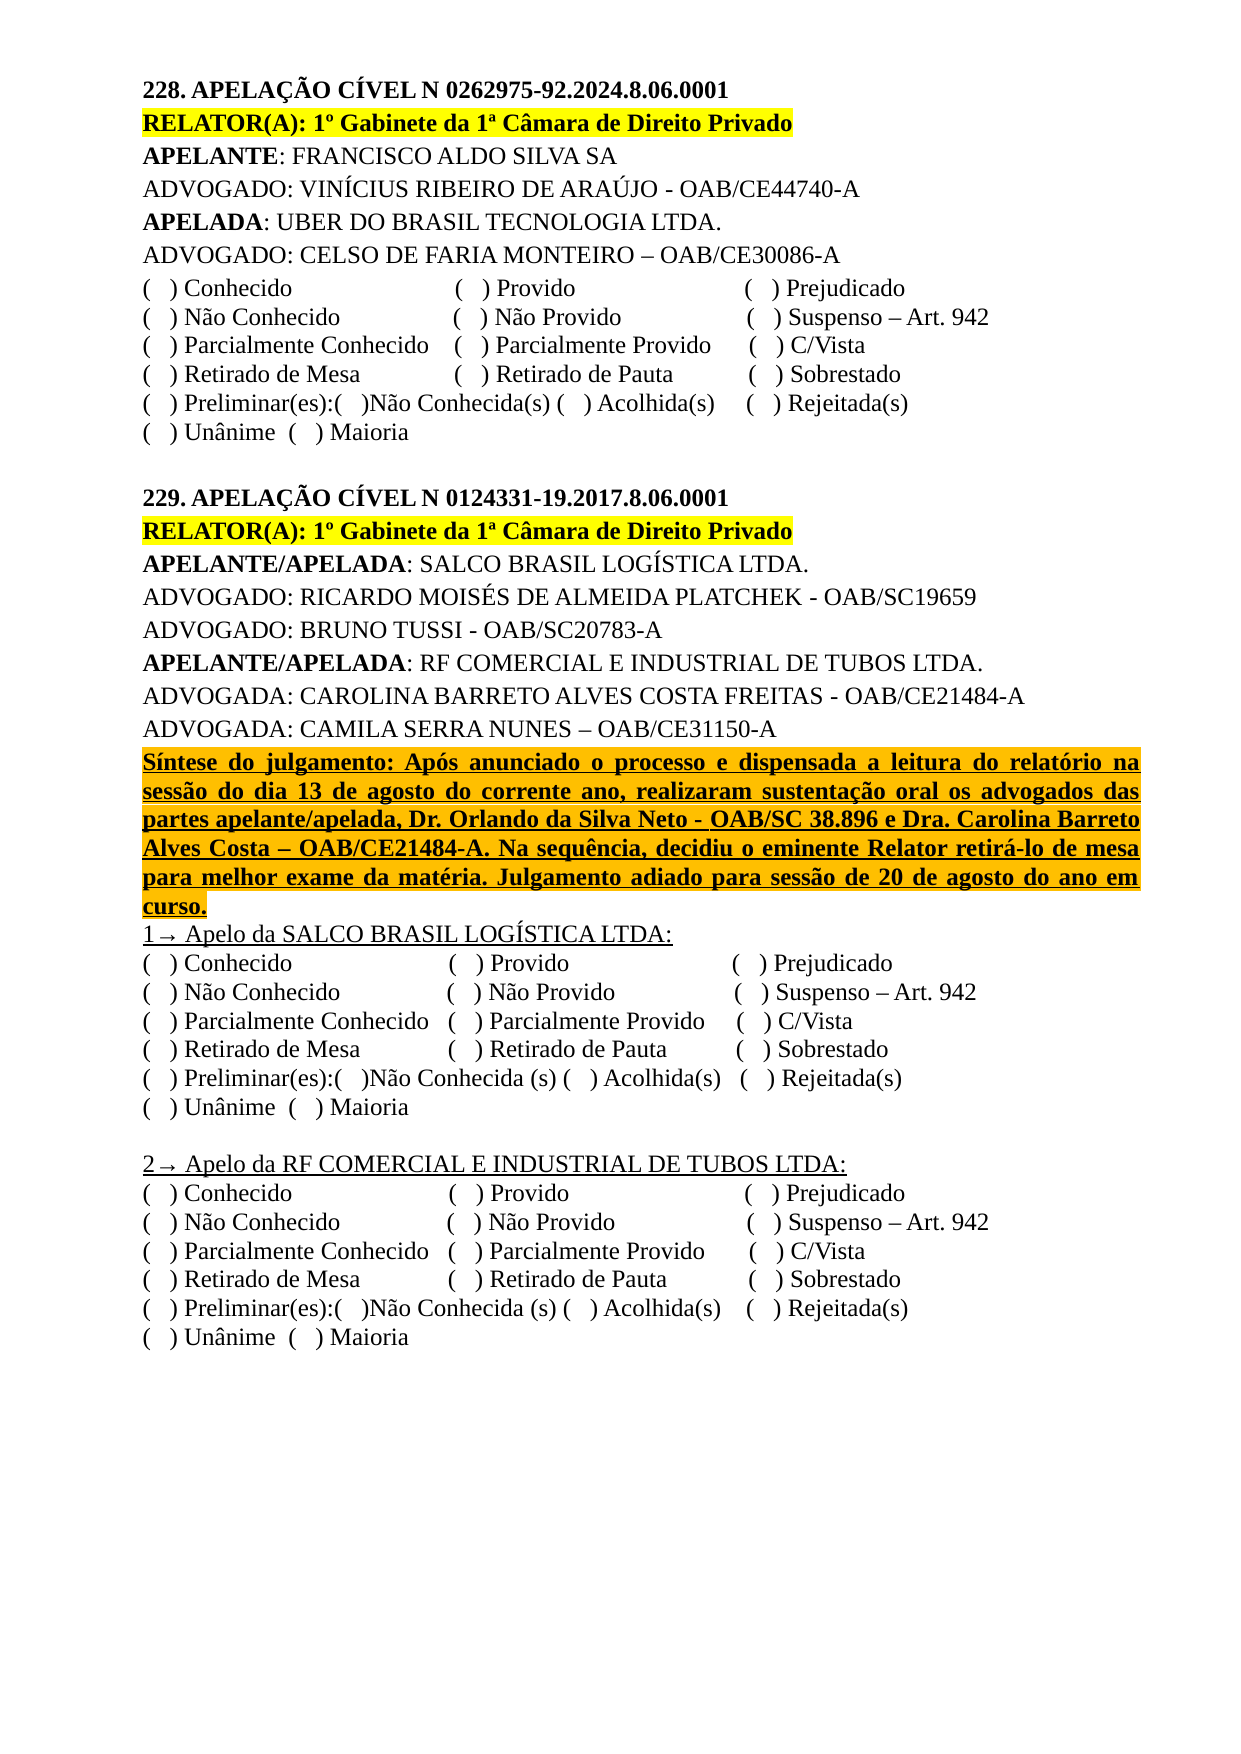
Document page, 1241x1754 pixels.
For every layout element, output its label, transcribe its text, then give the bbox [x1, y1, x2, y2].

text sessão do dia 13 de agosto do corrente ano, realizaram sustentação oral os advogados das [142, 773, 1141, 801]
text ( ) Parcialmente Conhecido ( ) Parcialmente Provido ( ) C/Vista [142, 1236, 1158, 1264]
text ( ) Preliminar(es):( )Não Conhecida (s) ( ) Acolhida(s) ( ) Rejeitada(s) [142, 1063, 1158, 1092]
text ( ) Preliminar(es):( )Não Conhecida (s) ( ) Acolhida(s) ( ) Rejeitada(s) [142, 1293, 1158, 1322]
text Síntese do julgamento: Após anunciado o processo e dispensada a leitura do relatório na [142, 747, 1141, 772]
text 2→ Apelo da RF COMERCIAL E INDUSTRIAL DE TUBOS LTDA: [142, 1149, 1141, 1178]
text ( ) Conhecido ( ) Provido ( ) Prejudicado [142, 1178, 1141, 1207]
text ( ) Não Conhecido ( ) Não Provido ( ) Suspenso – Art. 942 [142, 1207, 1158, 1236]
text partes apelante/apelada, Dr. Orlando da Silva Neto - OAB/SC 38.896 e Dra. Carolina Barreto Alves Costa – OAB/CE21484-A. Na sequência, decidiu o eminente Relator retirá-lo de mesa para melhor exame da matéria. Julgamento adiado para sessão de 20 de agosto do ano em curso. [142, 802, 1141, 919]
text ( ) Conhecido ( ) Provido ( ) Prejudicado [142, 273, 1141, 302]
text ( ) Conhecido ( ) Provido ( ) Prejudicado [142, 948, 1141, 977]
text ( ) Não Conhecido ( ) Não Provido ( ) Suspenso – Art. 942 [142, 302, 1158, 331]
text ( ) Retirado de Mesa ( ) Retirado de Pauta ( ) Sobrestado [142, 1034, 1158, 1063]
text ( ) Unânime ( ) Maioria [142, 1322, 1141, 1351]
text ( ) Parcialmente Conhecido ( ) Parcialmente Provido ( ) C/Vista [142, 331, 1158, 359]
text 229. APELAÇÃO CÍVEL N 0124331-19.2017.8.06.0001 RELATOR(A): 1º Gabinete da 1ª Câmara de Direito Privado APELANTE/APELADA: SALCO BRASIL LOGÍSTICA LTDA. ADVOGADO: RICARDO MOISÉS DE ALMEIDA PLATCHEK - OAB/SC19659 ADVOGADO: BRUNO TUSSI - OAB/SC20783-A APELANTE/APELADA: RF COMERCIAL E INDUSTRIAL DE TUBOS LTDA. ADVOGADA: CAROLINA BARRETO ALVES COSTA FREITAS - OAB/CE21484-A ADVOGADA: CAMILA SERRA NUNES – OAB/CE31150-A [142, 483, 1141, 743]
text ( ) Parcialmente Conhecido ( ) Parcialmente Provido ( ) C/Vista [142, 1006, 1158, 1034]
text ( ) Unânime ( ) Maioria [142, 1092, 1158, 1121]
text ( ) Retirado de Mesa ( ) Retirado de Pauta ( ) Sobrestado [142, 359, 1158, 388]
text ( ) Preliminar(es):( )Não Conhecida(s) ( ) Acolhida(s) ( ) Rejeitada(s) [142, 388, 1158, 417]
text 228. APELAÇÃO CÍVEL N 0262975-92.2024.8.06.0001 RELATOR(A): 1º Gabinete da 1ª Câmara de Direito Privado APELANTE: FRANCISCO ALDO SILVA SA ADVOGADO: VINÍCIUS RIBEIRO DE ARAÚJO - OAB/CE44740-A APELADA: UBER DO BRASIL TECNOLOGIA LTDA. ADVOGADO: CELSO DE FARIA MONTEIRO – OAB/CE30086-A [142, 75, 1141, 269]
text 1→ Apelo da SALCO BRASIL LOGÍSTICA LTDA: [142, 919, 1141, 948]
text ( ) Não Conhecido ( ) Não Provido ( ) Suspenso – Art. 942 [142, 977, 1158, 1006]
text ( ) Retirado de Mesa ( ) Retirado de Pauta ( ) Sobrestado [142, 1264, 1158, 1293]
text ( ) Unânime ( ) Maioria [142, 417, 1141, 446]
